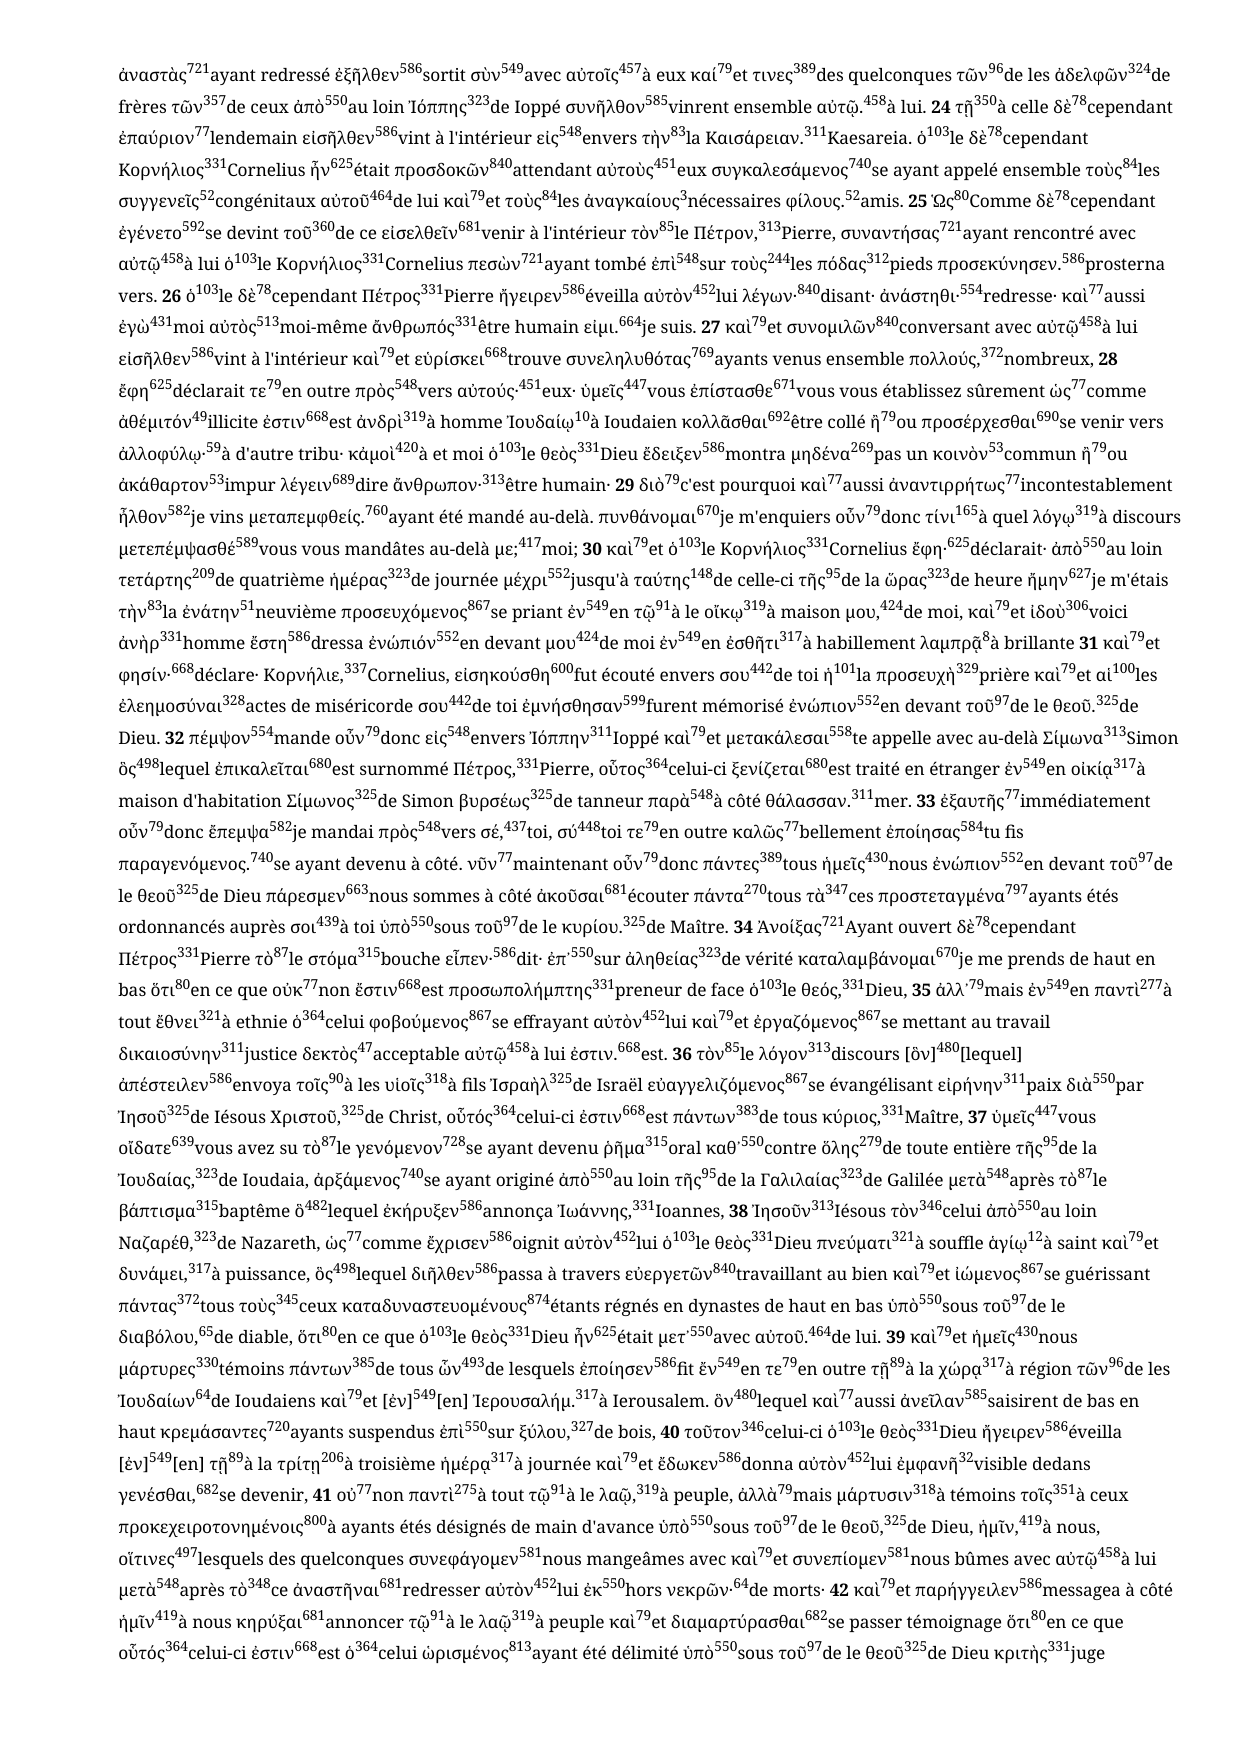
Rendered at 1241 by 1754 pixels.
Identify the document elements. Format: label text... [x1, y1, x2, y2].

text 1 Ἀνὴρ331Homme δέ78cependant τις287un quelconque ἐν549en Καισαρείᾳ317à Kaesareia ὀνόματι321à nom Κορνήλιος,331Cornelius, ἑκατοντάρχης331chef de cent ἐκ550hors σπείρης323de spirale τῆς356de celle καλουμένης883de étante appelée Ἰταλικῆς,40de Italique, 2 εὐσεβὴς71pieux καὶ79et φοβούμενος867se effrayant τὸν85le θεὸν313Dieu σὺν549avec παντὶ275à tout τῷ91à le οἴκῳ319à maison αὐτοῦ,464de lui, ποιῶν840faisant ἐλεημοσύνας310actes de miséricorde πολλὰς266nombreuses τῷ91à le λαῷ319à peuple καὶ79et δεόμενος867se attachant de lien τοῦ97de le θεοῦ325de Dieu διὰ550par παντός,386de tout, 3 εἶδεν586vit ἐν549en ὁράματι321à vision φανερῶς77visiblement ὡσεὶ80comme si περὶ548autour ὥραν311heure ἐνάτην201neuvième τῆς95de la ἡμέρας323de journée ἄγγελον313messager τοῦ97de le θεοῦ325de Dieu εἰσελθόντα707ayant venu à l'intérieur πρὸς548vers αὐτὸν452lui καὶ79et εἰπόντα707ayant dit αὐτῷ·458à lui· Κορνήλιε.337Cornelius. 4 ὁ469celui δὲ78cependant ἀτενίσας721ayant regardé fixement αὐτῷ458à lui καὶ79et ἔμφοβος47en effroi γενόμενος740se ayant devenu εἶπεν·586dit· τί412quel ἐστιν,668est, κύριε;337Maître; εἶπεν586dit δὲ78cependant αὐτῷ·458à lui· αἱ100les προσευχαί328prières σου442de toi καὶ79et αἱ100les ἐλεημοσύναι328actes de miséricorde σου442de toi ἀνέβησαν585montèrent εἰς548envers μνημόσυνον315souvenance ἔμπροσθεν552en devers τοῦ97de le θεοῦ.325de Dieu. 5 καὶ79et νῦν77maintenant πέμψον554mande ἄνδρας312hommes εἰς548envers Ἰόππην311Ioppé καὶ79et μετάπεμψαι558te mande au-delà Σίμωνά313Simon τινα269un quelconque ὃς498lequel ἐπικαλεῖται680est surnommé Πέτρος·331Pierre· 6 οὗτος364celui-ci ξενίζεται680est traité en étranger παρά549à côté τινι275à un quelconque Σίμωνι319à Simon βυρσεῖ,319à tanneur, ᾧ486à lequel ἐστιν668est οἰκία329maison d'habitation παρὰ548à côté θάλασσαν.311mer. 7 ὡς80comme δὲ78cependant ἀπῆλθεν586éloigna ὁ103le ἄγγελος331messager ὁ364celui λαλῶν840bavardant αὐτῷ,458à lui, φωνήσας721ayant sonné de voix δύο52deux τῶν96de les οἰκετῶν324de habitants de maison καὶ79et στρατιώτην313soldat εὐσεβῆ4pieux τῶν357de ceux προσκαρτερούντων833de endurants auprès αὐτῷ458à lui 8 καὶ79et ἐξηγησάμενος740se ayant raconté ἅπαντα374en totalités αὐτοῖς457à eux ἀπέστειλεν586envoya αὐτοὺς451eux εἰς548envers τὴν83la Ἰόππην.311Ioppé. 9 Τῇ350à Celle δὲ78cependant ἐπαύριον,77lendemain, ὁδοιπορούντων833de allants en chemin ἐκείνων357de ceux-là καὶ79et τῇ89à la πόλει317à cité ἐγγιζόντων,833de approchants, ἀνέβη586monta Πέτρος331Pierre ἐπὶ548sur τὸ87le δῶμα315dôme προσεύξασθαι682se prier περὶ548autour ὥραν311heure ἕκτην.201sixième. 10 ἐγένετο592se devint δὲ78cependant πρόσπεινος47affamé auprès καὶ79et ἤθελεν625voulait γεύσασθαι.682se goûter. παρασκευαζόντων833de équipants à côté δὲ78cependant αὐτῶν463de eux ἐγένετο592se devint ἐπ᾽548sur αὐτὸν452lui ἔκστασις329extase 11 καὶ79et θεωρεῖ668observe τὸν85le οὐρανὸν313ciel ἀνεῳγμένον796ayant été ouvert καὶ79et καταβαῖνον824descendant σκεῦός315ustensile τι271un quelconque ὡς80comme ὀθόνην311toile de fin lin μεγάλην2grande τέσσαρσιν182à quatre ἀρχαῖς316à origines καθιέμενον877étant fait descendre ἐπὶ550sur τῆς95de la γῆς,323de terre, 12 ἐν549en ᾧ488à lequel ὑπῆρχεν625subsistait πάντα288tous τὰ104les τετράποδα72quadrupèdes καὶ79et ἑρπετὰ332reptiles τῆς95de la γῆς323de terre καὶ79et πετεινὰ332volatiles τοῦ97de le οὐρανοῦ.325de ciel. 13 καὶ79et ἐγένετο592se devint φωνὴ329son de voix πρὸς548vers αὐτόν·452lui· ἀναστάς,721ayant redressé, Πέτρε,337Pierre, θῦσον554sacrifie καὶ79et φάγε.554mange. 14 ὁ103le δὲ78cependant Πέτρος331Pierre εἶπεν·586dit· μηδαμῶς,77certainement non, κύριε,337Maître, ὅτι80en ce que οὐδέποτε77pas cependant à un moment ἔφαγον582je mangeai πᾶν271tout κοινὸν55commun καὶ79et ἀκάθαρτον.55impur. 15 καὶ79et φωνὴ329son de voix πάλιν77de nouveau ἐκ550hors δευτέρου67de deuxième πρὸς548vers αὐτόν·452lui· ἃ481lesquels ὁ103le θεὸς331Dieu ἐκαθάρισεν,586purifia, σὺ448toi μὴ77ne pas κοίνου.570rends commun. 16 τοῦτο366ce-ci δὲ78cependant ἐγένετο592se devint ἐπὶ547sur τρὶς77trois fois καὶ79et εὐθὺς77directement ἀνελήμφθη600fut pris de bas en haut τὸ105le σκεῦος333ustensile εἰς548envers τὸν85le οὐρανόν.313ciel. 17 Ὡς80Comme δὲ78cependant ἐν549en ἑαυτῷ533à lui-même διηπόρει625hésitait complètement ὁ103le Πέτρος331Pierre τί412quel ἂν340le cas échéant εἴη700que soit τὸ105le ὅραμα333vision ὃ482lequel εἶδεν,586vit, ἰδοὺ306voici οἱ102les ἄνδρες330hommes οἱ363ceux ἀπεσταλμένοι812ayants étés envoyés ὑπὸ550sous τοῦ97de le Κορνηλίου325de Cornelius διερωτήσαντες720ayants sollicités à travers τὴν83la οἰκίαν311maison d'habitation τοῦ97de le Σίμωνος325de Simon ἐπέστησαν585présentèrent ἐπὶ548sur τὸν85le πυλῶνα,313portail, 18 καὶ79et φωνήσαντες720ayants sonnés de voix ἐπυνθάνοντο630se enquéraient εἰ80si Σίμων331Simon ὁ498celui ἐπικαλούμενος891étant surnommé Πέτρος331Pierre ἐνθάδε77ici-même ξενίζεται.680est traité en étranger. 19 Τοῦ97de Le δὲ78cependant Πέτρου325de Pierre διενθυμουμένου861de se réfléchissant deux fois περὶ550autour τοῦ99de le ὁράματος327de vision εἶπεν586dit [αὐτῷ]458[à lui] τὸ105le πνεῦμα·333souffle· ἰδοὺ306voici ἄνδρες330hommes τρεῖς196trois ζητοῦσιν667cherchent σε,437toi, 20 ἀλλ᾽79mais ἀναστὰς721ayant redressé κατάβηθι554descends καὶ79et πορεύου574te va σὺν549avec αὐτοῖς457à eux μηδὲν375pas un διακρινόμενος867se jugeant à travers ὅτι80en ce que ἐγὼ431moi ἀπέσταλκα638j'ai envoyé αὐτούς.451eux. 21 καταβὰς721ayant descendu δὲ78cependant Πέτρος331Pierre πρὸς548vers τοὺς84les ἄνδρας312hommes εἶπεν·586dit· ἰδοὺ306voici ἐγώ431moi εἰμι664je suis ὃν480lequel ζητεῖτε·665vous cherchez· τίς408quelle ἡ101la αἰτία329cause δι᾽548par le fait de ἣν478laquelle πάρεστε;665vous êtes à côté; 22 οἱ468ceux δὲ78cependant εἶπαν·585dirent· Κορνήλιος331Cornelius ἑκατοντάρχης,331chef de cent, ἀνὴρ331homme δίκαιος22juste καὶ79et φοβούμενος867se effrayant τὸν85le θεόν,313Dieu, μαρτυρούμενός891étant témoigné τε79en outre ὑπὸ550sous ὅλου283de tout entier τοῦ99de le ἔθνους327de ethnie τῶν96de les Ἰουδαίων,64de Ioudaiens, ἐχρηματίσθη600fut négocié du besoin ὑπὸ550sous ἀγγέλου325de messager ἁγίου16de saint μεταπέμψασθαί682se mander au-delà σε437toi εἰς548envers τὸν85le οἶκον313maison αὐτοῦ464de lui καὶ79et ἀκοῦσαι681écouter ῥήματα314oraux παρὰ550à côté σοῦ.442de toi. 23 εἰσκαλεσάμενος740se ayant appelé envers οὖν79donc αὐτοὺς451eux ἐξένισεν.586traita en étranger. Τῇ350à Celle δὲ78cependant ἐπαύριον77lendemain ἀναστὰς721ayant redressé ἐξῆλθεν586sortit σὺν549avec αὐτοῖς457à eux καί79et τινες389des quelconques τῶν96de les ἀδελφῶν324de frères τῶν357de ceux ἀπὸ550au loin Ἰόππης323de Ioppé συνῆλθον585vinrent ensemble αὐτῷ.458à lui. 24 τῇ350à celle δὲ78cependant ἐπαύριον77lendemain εἰσῆλθεν586vint à l'intérieur εἰς548envers τὴν83la Καισάρειαν.311Kaesareia. ὁ103le δὲ78cependant Κορνήλιος331Cornelius ἦν625était προσδοκῶν840attendant αὐτοὺς451eux συγκαλεσάμενος740se ayant appelé ensemble τοὺς84les συγγενεῖς52congénitaux αὐτοῦ464de lui καὶ79et τοὺς84les ἀναγκαίους3nécessaires φίλους.52amis. 25 Ὡς80Comme δὲ78cependant ἐγένετο592se devint τοῦ360de ce εἰσελθεῖν681venir à l'intérieur τὸν85le Πέτρον,313Pierre, συναντήσας721ayant rencontré avec αὐτῷ458à lui ὁ103le Κορνήλιος331Cornelius πεσὼν721ayant tombé ἐπὶ548sur τοὺς244les πόδας312pieds προσεκύνησεν.586prosterna vers. 26 ὁ103le δὲ78cependant Πέτρος331Pierre ἤγειρεν586éveilla αὐτὸν452lui λέγων·840disant· ἀνάστηθι·554redresse· καὶ77aussi ἐγὼ431moi αὐτὸς513moi-même ἄνθρωπός331être humain εἰμι.664je suis. 27 καὶ79et συνομιλῶν840conversant avec αὐτῷ458à lui εἰσῆλθεν586vint à l'intérieur καὶ79et εὑρίσκει668trouve συνεληλυθότας769ayants venus ensemble πολλούς,372nombreux, 28 ἔφη625déclarait τε79en outre πρὸς548vers αὐτούς·451eux· ὑμεῖς447vous ἐπίστασθε671vous vous établissez sûrement ὡς77comme ἀθέμιτόν49illicite ἐστιν668est ἀνδρὶ319à homme Ἰουδαίῳ10à Ioudaien κολλᾶσθαι692être collé ἢ79ou προσέρχεσθαι690se venir vers ἀλλοφύλῳ·59à d'autre tribu· κἀμοὶ420à et moi ὁ103le θεὸς331Dieu ἔδειξεν586montra μηδένα269pas un κοινὸν53commun ἢ79ou ἀκάθαρτον53impur λέγειν689dire ἄνθρωπον·313être humain· 29 διὸ79c'est pourquoi καὶ77aussi ἀναντιρρήτως77incontestablement ἦλθον582je vins μεταπεμφθείς.760ayant été mandé au-delà. πυνθάνομαι670je m'enquiers οὖν79donc τίνι165à quel λόγῳ319à discours μετεπέμψασθέ589vous vous mandâtes au-delà με;417moi; 30 καὶ79et ὁ103le Κορνήλιος331Cornelius ἔφη·625déclarait· ἀπὸ550au loin τετάρτης209de quatrième ἡμέρας323de journée μέχρι552jusqu'à ταύτης148de celle-ci τῆς95de la ὥρας323de heure ἤμην627je m'étais τὴν83la ἐνάτην51neuvième προσευχόμενος867se priant ἐν549en τῷ91à le οἴκῳ319à maison μου,424de moi, καὶ79et ἰδοὺ306voici ἀνὴρ331homme ἔστη586dressa ἐνώπιόν552en devant μου424de moi ἐν549en ἐσθῆτι317à habillement λαμπρᾷ8à brillante 31 καὶ79et φησίν·668déclare· Κορνήλιε,337Cornelius, εἰσηκούσθη600fut écouté envers σου442de toi ἡ101la προσευχὴ329prière καὶ79et αἱ100les ἐλεημοσύναι328actes de miséricorde σου442de toi ἐμνήσθησαν599furent mémorisé ἐνώπιον552en devant τοῦ97de le θεοῦ.325de Dieu. 32 πέμψον554mande οὖν79donc εἰς548envers Ἰόππην311Ioppé καὶ79et μετακάλεσαι558te appelle avec au-delà Σίμωνα313Simon ὃς498lequel ἐπικαλεῖται680est surnommé Πέτρος,331Pierre, οὗτος364celui-ci ξενίζεται680est traité en étranger ἐν549en οἰκίᾳ317à maison d'habitation Σίμωνος325de Simon βυρσέως325de tanneur παρὰ548à côté θάλασσαν.311mer. 33 ἐξαυτῆς77immédiatement οὖν79donc ἔπεμψα582je mandai πρὸς548vers σέ,437toi, σύ448toi τε79en outre καλῶς77bellement ἐποίησας584tu fis παραγενόμενος.740se ayant devenu à côté. νῦν77maintenant οὖν79donc πάντες389tous ἡμεῖς430nous ἐνώπιον552en devant τοῦ97de le θεοῦ325de Dieu πάρεσμεν663nous sommes à côté ἀκοῦσαι681écouter πάντα270tous τὰ347ces προστεταγμένα797ayants étés ordonnancés auprès σοι439à toi ὑπὸ550sous τοῦ97de le κυρίου.325de Maître. 34 Ἀνοίξας721Ayant ouvert δὲ78cependant Πέτρος331Pierre τὸ87le στόμα315bouche εἶπεν·586dit· ἐπ᾽550sur ἀληθείας323de vérité καταλαμβάνομαι670je me prends de haut en bas ὅτι80en ce que οὐκ77non ἔστιν668est προσωπολήμπτης331preneur de face ὁ103le θεός,331Dieu, 35 ἀλλ᾽79mais ἐν549en παντὶ277à tout ἔθνει321à ethnie ὁ364celui φοβούμενος867se effrayant αὐτὸν452lui καὶ79et ἐργαζόμενος867se mettant au travail δικαιοσύνην311justice δεκτὸς47acceptable αὐτῷ458à lui ἐστιν.668est. 36 τὸν85le λόγον313discours [ὃν]480[lequel] ἀπέστειλεν586envoya τοῖς90à les υἱοῖς318à fils Ἰσραὴλ325de Israël εὐαγγελιζόμενος867se évangélisant εἰρήνην311paix διὰ550par Ἰησοῦ325de Iésous Χριστοῦ,325de Christ, οὗτός364celui-ci ἐστιν668est πάντων383de tous κύριος,331Maître, 37 ὑμεῖς447vous οἴδατε639vous avez su τὸ87le γενόμενον728se ayant devenu ῥῆμα315oral καθ᾽550contre ὅλης279de toute entière τῆς95de la Ἰουδαίας,323de Ioudaia, ἀρξάμενος740se ayant originé ἀπὸ550au loin τῆς95de la Γαλιλαίας323de Galilée μετὰ548après τὸ87le βάπτισμα315baptême ὃ482lequel ἐκήρυξεν586annonça Ἰωάννης,331Ioannes, 38 Ἰησοῦν313Iésous τὸν346celui ἀπὸ550au loin Ναζαρέθ,323de Nazareth, ὡς77comme ἔχρισεν586oignit αὐτὸν452lui ὁ103le θεὸς331Dieu πνεύματι321à souffle ἁγίῳ12à saint καὶ79et δυνάμει,317à puissance, ὃς498lequel διῆλθεν586passa à travers εὐεργετῶν840travaillant au bien καὶ79et ἰώμενος867se guérissant πάντας372tous τοὺς345ceux καταδυναστευομένους874étants régnés en dynastes de haut en bas ὑπὸ550sous τοῦ97de le διαβόλου,65de diable, ὅτι80en ce que ὁ103le θεὸς331Dieu ἦν625était μετ᾽550avec αὐτοῦ.464de lui. 39 καὶ79et ἡμεῖς430nous μάρτυρες330témoins πάντων385de tous ὧν493de lesquels ἐποίησεν586fit ἔν549en τε79en outre τῇ89à la χώρᾳ317à région τῶν96de les Ἰουδαίων64de Ioudaiens καὶ79et [ἐν]549[en] Ἰερουσαλήμ.317à Ierousalem. ὃν480lequel καὶ77aussi ἀνεῖλαν585saisirent de bas en haut κρεμάσαντες720ayants suspendus ἐπὶ550sur ξύλου,327de bois, 40 τοῦτον346celui-ci ὁ103le θεὸς331Dieu ἤγειρεν586éveilla [ἐν]549[en] τῇ89à la τρίτῃ206à troisième ἡμέρᾳ317à journée καὶ79et ἔδωκεν586donna αὐτὸν452lui ἐμφανῆ32visible dedans γενέσθαι,682se devenir, 41 οὐ77non παντὶ275à tout τῷ91à le λαῷ,319à peuple, ἀλλὰ79mais μάρτυσιν318à témoins τοῖς351à ceux προκεχειροτονημένοις800à ayants étés désignés de main d'avance ὑπὸ550sous τοῦ97de le θεοῦ,325de Dieu, ἡμῖν,419à nous, οἵτινες497lesquels des quelconques συνεφάγομεν581nous mangeâmes avec καὶ79et συνεπίομεν581nous bûmes avec αὐτῷ458à lui μετὰ548après τὸ348ce ἀναστῆναι681redresser αὐτὸν452lui ἐκ550hors νεκρῶν·64de morts· 42 καὶ79et παρήγγειλεν586messagea à côté ἡμῖν419à nous κηρύξαι681annoncer τῷ91à le λαῷ319à peuple καὶ79et διαμαρτύρασθαι682se passer témoignage ὅτι80en ce que οὗτός364celui-ci ἐστιν668est ὁ364celui ὡρισμένος813ayant été délimité ὑπὸ550sous τοῦ97de le θεοῦ325de Dieu κριτὴς331juge ζώντων833de vivants καὶ79et νεκρῶν.64de morts. 43 τούτῳ352à celui-ci πάντες286tous οἱ102les προφῆται330prophètes μαρτυροῦσιν667témoignent ἄφεσιν311abandon ἁμαρτιῶν322de fautes λαβεῖν681prendre διὰ550par τοῦ99de le ὀνόματος327de nom αὐτοῦ464de lui πάντα373tout τὸν346celui πιστεύοντα822croyant εἰς548envers αὐτόν.452lui. 44 Ἔτι77Encore λαλοῦντος834de bavardant τοῦ97de le Πέτρου325de Pierre τὰ86les ῥήματα314oraux ταῦτα139ces-ci ἐπέπεσεν586tomba dessus τὸ105le πνεῦμα333souffle τὸ105le ἅγιον24saint ἐπὶ548sur πάντας372tous τοὺς345ceux ἀκούοντας821écoutants τὸν85le λόγον.313discours. 45 καὶ79et ἐξέστησαν585extasièrent οἱ102les ἐκ550hors περιτομῆς323de circoncision πιστοὶ70croyables ὅσοι497autant lesquels συνῆλθαν585vinrent ensemble τῷ91à le Πέτρῳ,319à Pierre, ὅτι80en ce que καὶ77aussi ἐπὶ548sur τὰ86les ἔθνη314ethnies ἡ101la δωρεὰ329gratification τοῦ99de le ἁγίου18de saint πνεύματος327de souffle ἐκκέχυται·654a été déversé· 46 ἤκουον624écoutaient γὰρ79car αὐτῶν463de eux λαλούντων833de bavardants γλώσσαις316à langues καὶ79et μεγαλυνόντων833de magnifiants τὸν85le θεόν.313Dieu. τότε77alors ἀπεκρίθη600fut répondu Πέτρος·331Pierre· 47 μήτι340ne serait-ce que τὸ87le ὕδωρ315eau δύναται674se peut κωλῦσαί681empêcher τις390un quelconque τοῦ360de ce μὴ77ne pas βαπτισθῆναι683être baptisé τούτους,345ceux-ci, οἵτινες497lesquels des quelconques τὸ87le πνεῦμα315souffle τὸ87le ἅγιον6saint ἔλαβον585prirent ὡς80comme καὶ77aussi ἡμεῖς;430nous; 48 προσέταξεν586ordonnança auprès δὲ78cependant αὐτοὺς451eux ἐν549en τῷ93à le ὀνόματι321à nom Ἰησοῦ325de Iésous Χριστοῦ325de Christ βαπτισθῆναι.683être baptisé. τότε77alors ἠρώτησαν585sollicitèrent αὐτὸν452lui ἐπιμεῖναι681rester sur ἡμέρας310journées τινάς.266des quelconques. [118, 59, 1181, 1665]
